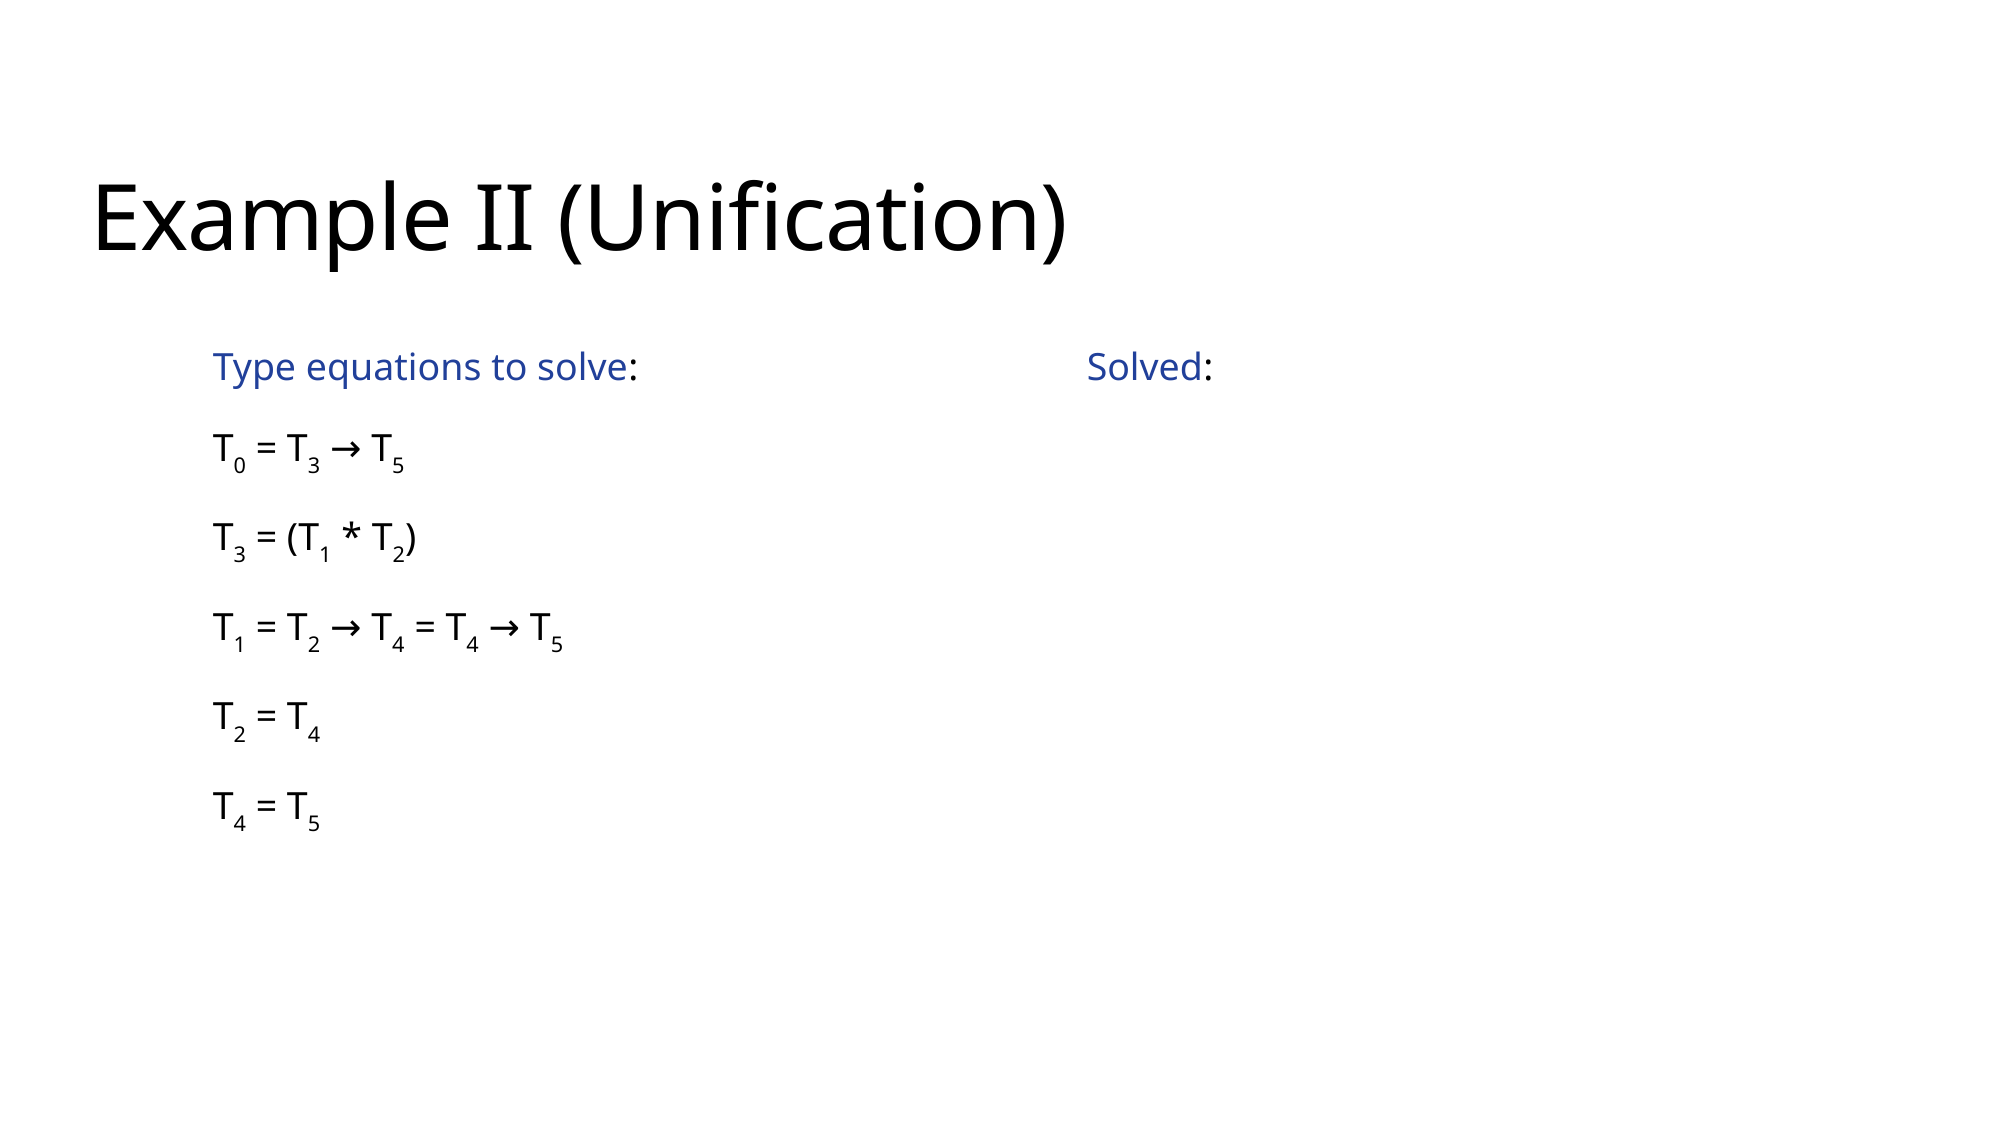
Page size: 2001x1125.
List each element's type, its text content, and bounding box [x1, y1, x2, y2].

title Example II (Unification) [75, 60, 1666, 278]
list Type equations to solve: T0 = T3 → T5 T3 = (T1 * T2) T1 = T2 → T4 = T4 → T5 T2 = T4 T4 = T5 [212, 335, 886, 1050]
list Solved: [1086, 335, 1760, 1050]
